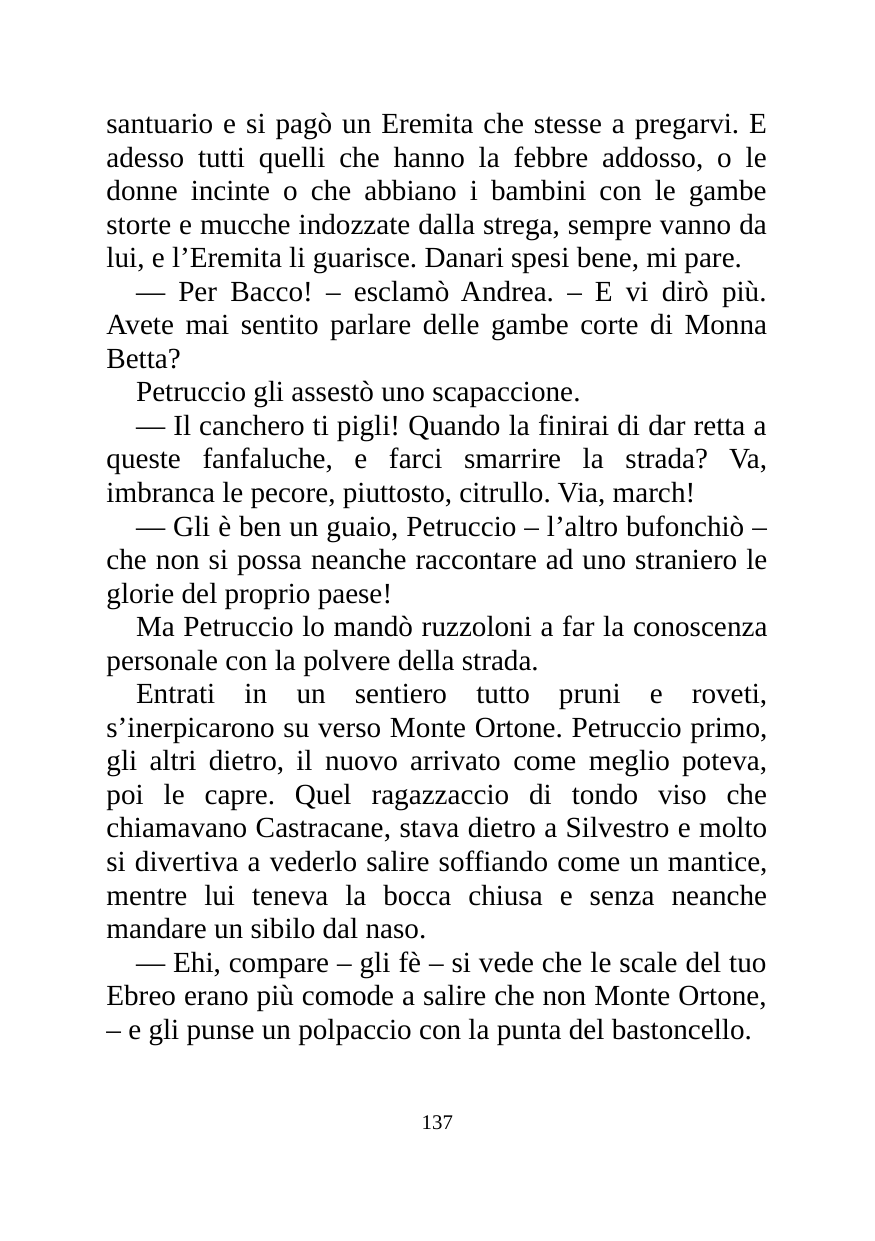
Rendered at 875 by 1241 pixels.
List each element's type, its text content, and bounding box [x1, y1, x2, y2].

text Petruccio gli assestò uno scapaccione. [106, 374, 768, 408]
text Entrati in un sentiero tutto pruni e roveti, s’inerpicarono su verso Monte Ortone. Petruccio primo, gli altri dietro, il nuovo arrivato come meglio poteva, poi le capre. Quel ragazzaccio di tondo viso che chiamavano Castracane, stava dietro a Silvestro e molto si divertiva a vederlo salire soffiando come un mantice, mentre lui teneva la bocca chiusa e senza neanche mandare un sibilo dal naso. [106, 676, 768, 945]
text santuario e si pagò un Eremita che stesse a pregarvi. E adesso tutti quelli che hanno la febbre addosso, o le donne incinte o che abbiano i bambini con le gambe storte e mucche indozzate dalla strega, sempre vanno da lui, e l’Eremita li guarisce. Danari spesi bene, mi pare. [106, 106, 768, 274]
text — Il canchero ti pigli! Quando la finirai di dar retta a queste fanfaluche, e farci smarrire la strada? Va, imbranca le pecore, piuttosto, citrullo. Via, march! [106, 408, 768, 509]
text Ma Petruccio lo mandò ruzzoloni a far la conoscenza personale con la polvere della strada. [106, 609, 768, 676]
text — Ehi, compare – gli fè – si vede che le scale del tuo Ebreo erano più comode a salire che non Monte Ortone, – e gli punse un polpaccio con la punta del bastoncello. [106, 945, 768, 1045]
text — Gli è ben un guaio, Petruccio – l’altro bufonchiò – che non si possa neanche raccontare ad uno straniero le glorie del proprio paese! [106, 509, 768, 609]
text — Per Bacco! – esclamò Andrea. – E vi dirò più. Avete mai sentito parlare delle gambe corte di Monna Betta? [106, 274, 768, 374]
